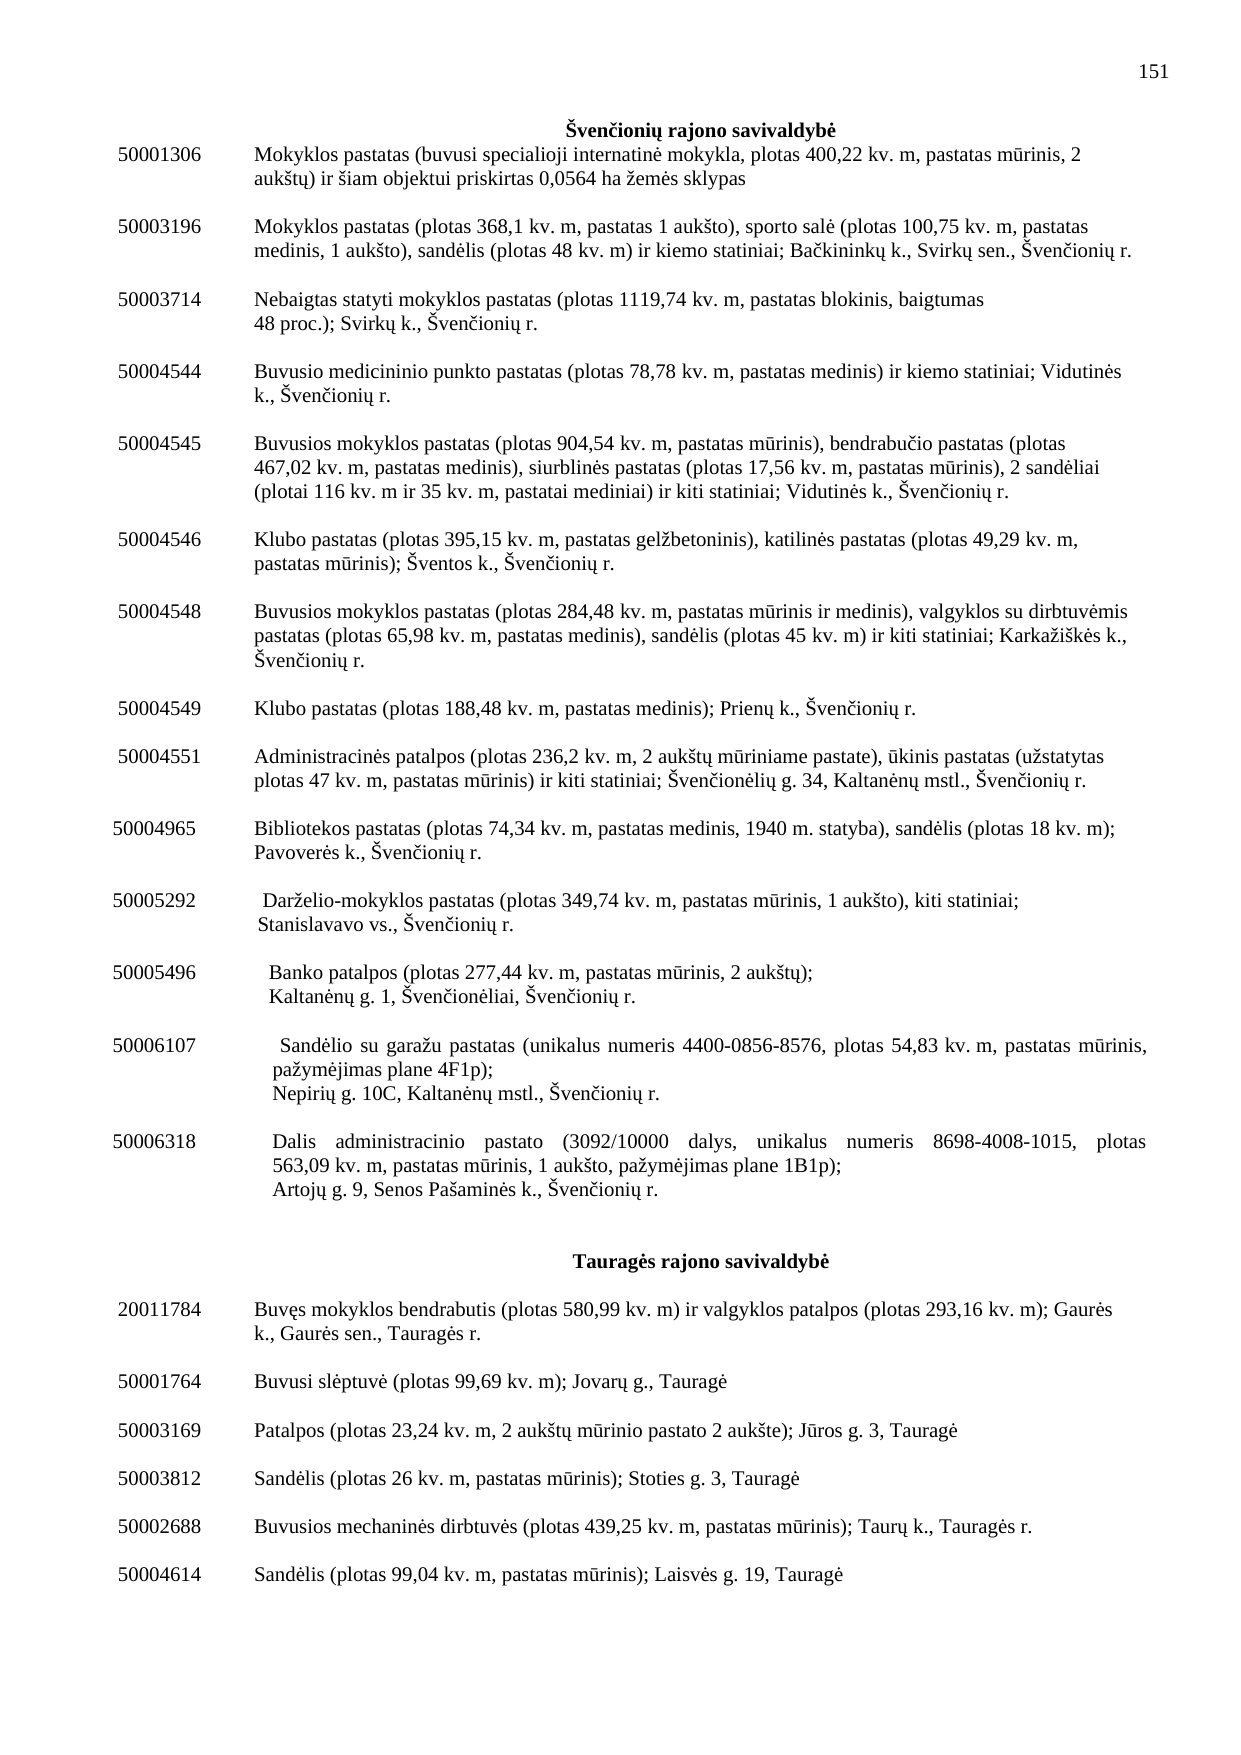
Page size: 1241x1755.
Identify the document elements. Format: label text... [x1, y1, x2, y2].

table_cell [1175, 1490, 1192, 1514]
table_cell [1175, 1345, 1192, 1369]
table_cell [1159, 407, 1175, 431]
table_cell [1175, 214, 1192, 262]
table_cell [1175, 1394, 1192, 1417]
table_cell [1142, 287, 1159, 335]
table_cell [1159, 287, 1175, 335]
table_cell Sandėlis (plotas 99,04 kv. m, pastatas mūrinis); Laisvės g. 19, Tauragė [243, 1562, 1142, 1586]
table_cell [1175, 1514, 1192, 1538]
table_cell [1175, 1538, 1192, 1562]
table_cell Mokyklos pastatas (plotas 368,1 kv. m, pastatas 1 aukšto), sporto salė (plotas 100,75 kv. m, pastatas medinis, 1 aukšto), sandėlis (plotas 48 kv. m) ir kiemo statiniai; Bačkininkų k., Svirkų sen., Švenčionių r. [243, 214, 1175, 262]
table_cell [1142, 142, 1159, 190]
table_cell [101, 1345, 1159, 1369]
table_cell Buvusio medicininio punkto pastatas (plotas 78,78 kv. m, pastatas medinis) ir kiemo statiniai; Vidutinės k., Švenčionių r. [243, 359, 1142, 407]
table_cell 50006107 [101, 1033, 243, 1129]
table_cell [1175, 263, 1192, 287]
table_cell [1159, 1394, 1175, 1417]
table_cell Švenčionių rajono savivaldybė [243, 118, 1159, 142]
table_cell [1159, 1369, 1175, 1393]
table_cell [1175, 287, 1192, 335]
table_cell [1159, 1418, 1175, 1442]
table_cell [1159, 335, 1175, 359]
table_cell 50004549 [101, 696, 243, 720]
table_cell [1175, 1225, 1192, 1249]
table_cell [1159, 118, 1175, 142]
table_cell [1159, 263, 1175, 287]
table_cell [1175, 359, 1192, 407]
table_cell [1159, 960, 1175, 1032]
table_cell [1175, 1129, 1192, 1225]
table_cell [1142, 599, 1159, 672]
table_cell [1175, 1442, 1192, 1466]
table_cell [101, 263, 1159, 287]
table_cell 50004551 [101, 744, 243, 792]
table_cell [1159, 503, 1175, 527]
table_cell 50002688 [101, 1514, 243, 1538]
table_cell [1159, 1273, 1175, 1297]
table_cell [1175, 672, 1192, 696]
table_cell Sandėlio su garažu pastatas (unikalus numeris 4400-0856-8576, plotas 54,83 kv. m, pastatas mūrinis, pažymėjimas plane 4F1p); Nepirių g. 10C, Kaltanėnų mstl., Švenčionių r. [243, 1033, 1159, 1129]
table_cell [1159, 720, 1175, 744]
table_cell [1175, 1369, 1192, 1393]
table_cell [101, 503, 1159, 527]
table_cell [1175, 431, 1192, 503]
table_cell 50001306 [101, 142, 243, 190]
table_cell 50003714 [101, 287, 243, 335]
table_cell [1159, 1249, 1175, 1273]
table_cell [1159, 672, 1175, 696]
table_cell [1159, 1538, 1175, 1562]
table_cell [1159, 888, 1175, 960]
table_cell [1142, 359, 1159, 407]
table_cell Dalis administracinio pastato (3092/10000 dalys, unikalus numeris 8698-4008-1015, plotas 563,09 kv. m, pastatas mūrinis, 1 aukšto, pažymėjimas plane 1B1p); Artojų g. 9, Senos Pašaminės k., Švenčionių r. [243, 1129, 1159, 1225]
table_cell [1142, 744, 1159, 792]
table_cell 50004548 [101, 599, 243, 672]
table_cell [101, 672, 1159, 696]
table_cell [1175, 816, 1192, 888]
table_cell 50004614 [101, 1562, 243, 1586]
table_cell [1175, 335, 1192, 359]
table_cell [1159, 1514, 1175, 1538]
table_cell [1159, 1442, 1175, 1466]
table_cell [101, 407, 1159, 431]
table_cell [1175, 575, 1192, 599]
table_cell [1175, 190, 1192, 214]
table_cell [1142, 527, 1159, 575]
table_cell 50003169 [101, 1418, 243, 1442]
table_cell [1159, 816, 1175, 888]
table_cell [1142, 1562, 1159, 1586]
table_cell [1175, 1297, 1192, 1345]
table_cell [1175, 1249, 1192, 1273]
table_cell [1159, 1466, 1175, 1490]
table_cell Tauragės rajono savivaldybė [243, 1249, 1159, 1273]
table_cell [1159, 575, 1175, 599]
table_cell Buvusios mechaninės dirbtuvės (plotas 439,25 kv. m, pastatas mūrinis); Taurų k., Tauragės r. [243, 1514, 1142, 1538]
table_cell [1159, 696, 1175, 720]
table_cell [1175, 888, 1192, 960]
table_cell [1175, 503, 1192, 527]
table_cell [1142, 816, 1159, 888]
table_cell [1159, 1225, 1175, 1249]
table_cell [101, 575, 1159, 599]
table_cell [101, 1442, 1159, 1466]
table_cell 50003196 [101, 214, 243, 262]
table_cell [1142, 1418, 1159, 1442]
table_cell [1175, 960, 1192, 1032]
table_cell Sandėlis (plotas 26 kv. m, pastatas mūrinis); Stoties g. 3, Tauragė [243, 1466, 1142, 1490]
table_cell [101, 190, 1159, 214]
table_cell [101, 1273, 1159, 1297]
table_cell [1175, 118, 1192, 142]
table_cell [101, 1538, 1159, 1562]
table_cell [101, 118, 243, 142]
table_cell [101, 335, 1159, 359]
table_cell Banko patalpos (plotas 277,44 kv. m, pastatas mūrinis, 2 aukštų); Kaltanėnų g. 1, Švenčionėliai, Švenčionių r. [243, 960, 1159, 1032]
table_cell [101, 1225, 1159, 1249]
table_cell [1159, 359, 1175, 407]
table_cell [1142, 1466, 1159, 1490]
table_cell [101, 1490, 1159, 1514]
table_cell [1175, 1273, 1192, 1297]
table_cell Buvusios mokyklos pastatas (plotas 904,54 kv. m, pastatas mūrinis), bendrabučio pastatas (plotas 467,02 kv. m, pastatas medinis), siurblinės pastatas (plotas 17,56 kv. m, pastatas mūrinis), 2 sandėliai (plotai 116 kv. m ir 35 kv. m, pastatai mediniai) ir kiti statiniai; Vidutinės k., Švenčionių r. [243, 431, 1142, 503]
table_cell 20011784 [101, 1297, 243, 1345]
table_cell [1142, 431, 1159, 503]
table_cell [1159, 792, 1175, 816]
table_cell [1159, 142, 1175, 190]
table_cell [1159, 1586, 1175, 1610]
table_cell [1175, 599, 1192, 672]
table_cell [1159, 1562, 1175, 1586]
table_cell [1175, 142, 1192, 190]
table_cell [1175, 1562, 1192, 1586]
table_cell [1142, 1369, 1159, 1393]
table_cell 50004544 [101, 359, 243, 407]
table_cell [1159, 1297, 1175, 1345]
table_cell Buvusios mokyklos pastatas (plotas 284,48 kv. m, pastatas mūrinis ir medinis), valgyklos su dirbtuvėmis pastatas (plotas 65,98 kv. m, pastatas medinis), sandėlis (plotas 45 kv. m) ir kiti statiniai; Karkažiškės k., Švenčionių r. [243, 599, 1142, 672]
table_cell Buvęs mokyklos bendrabutis (plotas 580,99 kv. m) ir valgyklos patalpos (plotas 293,16 kv. m); Gaurės k., Gaurės sen., Tauragės r. [243, 1297, 1142, 1345]
table_cell 50003812 [101, 1466, 243, 1490]
table_cell Klubo pastatas (plotas 188,48 kv. m, pastatas medinis); Prienų k., Švenčionių r. [243, 696, 1142, 720]
table_cell [101, 1249, 243, 1273]
table_cell [1142, 1297, 1159, 1345]
table_cell [101, 1586, 1159, 1610]
table_cell [1159, 744, 1175, 792]
table_cell 50005292 [101, 888, 243, 960]
table_cell [101, 792, 1159, 816]
table_cell [1175, 744, 1192, 792]
table_cell [101, 720, 1159, 744]
table_cell 50006318 [101, 1129, 243, 1225]
table_cell [1142, 1514, 1159, 1538]
table_cell [1159, 1490, 1175, 1514]
table_cell [1175, 527, 1192, 575]
table_cell 50004545 [101, 431, 243, 503]
table_cell [1159, 1345, 1175, 1369]
table_cell [1159, 1033, 1175, 1129]
table_cell Administracinės patalpos (plotas 236,2 kv. m, 2 aukštų mūriniame pastate), ūkinis pastatas (užstatytas plotas 47 kv. m, pastatas mūrinis) ir kiti statiniai; Švenčionėlių g. 34, Kaltanėnų mstl., Švenčionių r. [243, 744, 1142, 792]
table_cell [1175, 696, 1192, 720]
table_cell [1142, 696, 1159, 720]
table_cell [101, 1394, 1159, 1417]
table_cell [1175, 1418, 1192, 1442]
table_cell [1159, 1129, 1175, 1225]
table_cell [1159, 190, 1175, 214]
table_cell [1175, 792, 1192, 816]
table_cell [1175, 407, 1192, 431]
table_cell [1159, 431, 1175, 503]
table_cell Bibliotekos pastatas (plotas 74,34 kv. m, pastatas medinis, 1940 m. statyba), sandėlis (plotas 18 kv. m); Pavoverės k., Švenčionių r. [243, 816, 1142, 888]
table_cell [1175, 720, 1192, 744]
table_cell 50004965 [101, 816, 243, 888]
table_cell Darželio-mokyklos pastatas (plotas 349,74 kv. m, pastatas mūrinis, 1 aukšto), kiti statiniai; Stanislavavo vs., Švenčionių r. [243, 888, 1159, 960]
table_cell [1159, 599, 1175, 672]
table_cell Nebaigtas statyti mokyklos pastatas (plotas 1119,74 kv. m, pastatas blokinis, baigtumas 48 proc.); Svirkų k., Švenčionių r. [243, 287, 1142, 335]
table_cell 50005496 [101, 960, 243, 1032]
table_cell [1175, 1466, 1192, 1490]
table_cell 50004546 [101, 527, 243, 575]
table_cell [1159, 527, 1175, 575]
table_cell Patalpos (plotas 23,24 kv. m, 2 aukštų mūrinio pastato 2 aukšte); Jūros g. 3, Tauragė [243, 1418, 1142, 1442]
table_cell 50001764 [101, 1369, 243, 1393]
table_cell Buvusi slėptuvė (plotas 99,69 kv. m); Jovarų g., Tauragė [243, 1369, 1142, 1393]
table_cell [1175, 1033, 1192, 1129]
table_cell [1175, 1586, 1192, 1610]
table_cell Mokyklos pastatas (buvusi specialioji internatinė mokykla, plotas 400,22 kv. m, pastatas mūrinis, 2 aukštų) ir šiam objektui priskirtas 0,0564 ha žemės sklypas [243, 142, 1142, 190]
table_cell Klubo pastatas (plotas 395,15 kv. m, pastatas gelžbetoninis), katilinės pastatas (plotas 49,29 kv. m, pastatas mūrinis); Šventos k., Švenčionių r. [243, 527, 1142, 575]
